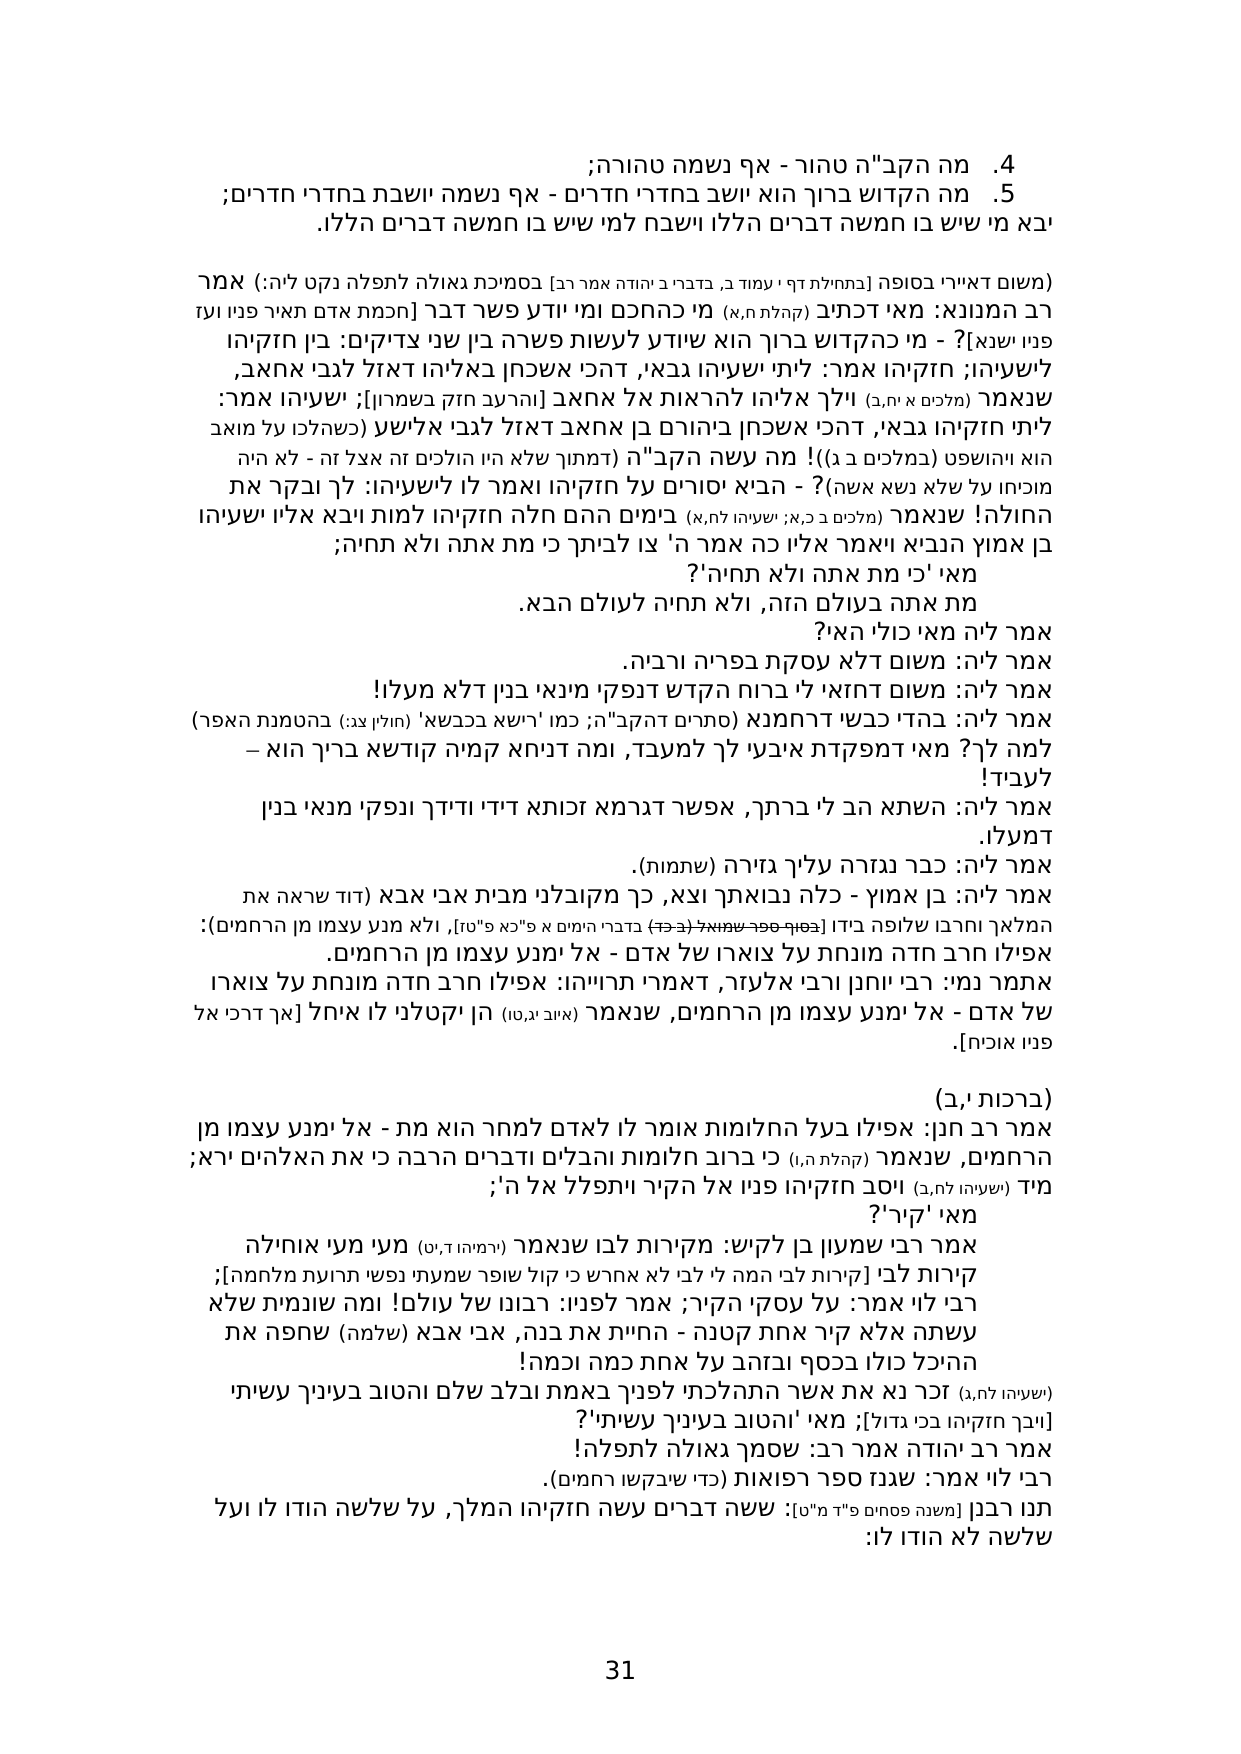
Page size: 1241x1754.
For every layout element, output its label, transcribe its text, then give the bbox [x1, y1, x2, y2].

text יבא מי שיש בו חמשה דברים הללו וישבח למי שיש בו חמשה דברים הללו. [187, 208, 1053, 237]
text מאי 'כי מת אתה ולא תחיה'? [187, 559, 978, 588]
text (ברכות י,ב) [187, 1084, 1053, 1113]
text אתמר נמי: רבי יוחנן ורבי אלעזר, דאמרי תרוייהו: אפילו חרב חדה מונחת על צוארו של אדם - אל ימנע עצמו מן הרחמים, שנאמר (איוב יג,טו) הן יקטלני לו איחל [אך דרכי אל פניו אוכיח]. [187, 967, 1053, 1055]
text אמר רב חנן: אפילו בעל החלומות אומר לו לאדם למחר הוא מת - אל ימנע עצמו מן הרחמים, שנאמר (קהלת ה,ו) כי ברוב חלומות והבלים ודברים הרבה כי את האלהים ירא; מיד (ישעיהו לח,ב) ויסב חזקיהו פניו אל הקיר ויתפלל אל ה'; [187, 1113, 1053, 1201]
text רבי לוי אמר: שגנז ספר רפואות (כדי שיבקשו רחמים). [187, 1463, 1053, 1493]
text אמר ליה: כבר נגזרה עליך גזירה (שתמות). [187, 851, 1053, 880]
text (ישעיהו לח,ג) זכר נא את אשר התהלכתי לפניך באמת ובלב שלם והטוב בעיניך עשיתי [ויבך חזקיהו בכי גדול]; מאי 'והטוב בעיניך עשיתי'? [187, 1376, 1053, 1434]
text אמר ליה: בהדי כבשי דרחמנא (סתרים דהקב"ה; כמו 'רישא בכבשא' (חולין צג:) בהטמנת האפר) למה לך? מאי דמפקדת איבעי לך למעבד, ומה דניחא קמיה קודשא בריך הוא – לעביד! [187, 705, 1053, 792]
text אמר ליה: בן אמוץ - כלה נבואתך וצא, כך מקובלני מבית אבי אבא (דוד שראה את המלאך וחרבו שלופה בידו [בסוף ספר שמואל (ב כד) בדברי הימים א פ"כא פ"טז], ולא מנע עצמו מן הרחמים): אפילו חרב חדה מונחת על צוארו של אדם - אל ימנע עצמו מן הרחמים. [187, 880, 1053, 967]
text אמר ליה: השתא הב לי ברתך, אפשר דגרמא זכותא דידי ודידך ונפקי מנאי בנין דמעלו. [187, 792, 1053, 851]
text אמר רב יהודה אמר רב: שסמך גאולה לתפלה! [187, 1434, 1053, 1463]
text מת אתה בעולם הזה, ולא תחיה לעולם הבא. [187, 588, 978, 617]
text מאי 'קיר'? [187, 1201, 978, 1230]
list מה הקב"ה טהור - אף נשמה טהורה; [187, 150, 1016, 179]
text (משום דאיירי בסופה [בתחילת דף י עמוד ב, בדברי ב יהודה אמר רב] בסמיכת גאולה לתפלה נקט ליה:) אמר רב המנונא: מאי דכתיב (קהלת ח,א) מי כהחכם ומי יודע פשר דבר [חכמת אדם תאיר פניו ועז פניו ישנא]? - מי כהקדוש ברוך הוא שיודע לעשות פשרה בין שני צדיקים: בין חזקיהו לישעיהו; חזקיהו אמר: ליתי ישעיהו גבאי, דהכי אשכחן באליהו דאזל לגבי אחאב, שנאמר (מלכים א יח,ב) וילך אליהו להראות אל אחאב [והרעב חזק בשמרון]; ישעיהו אמר: ליתי חזקיהו גבאי, דהכי אשכחן ביהורם בן אחאב דאזל לגבי אלישע (כשהלכו על מואב הוא ויהושפט (במלכים ב ג))! מה עשה הקב"ה (דמתוך שלא היו הולכים זה אצל זה - לא היה מוכיחו על שלא נשא אשה)? - הביא יסורים על חזקיהו ואמר לו לישעיהו: לך ובקר את החולה! שנאמר (מלכים ב כ,א; ישעיהו לח,א) בימים ההם חלה חזקיהו למות ויבא אליו ישעיהו בן אמוץ הנביא ויאמר אליו כה אמר ה' צו לביתך כי מת אתה ולא תחיה; [187, 266, 1053, 559]
text אמר ליה: משום דחזאי לי ברוח הקדש דנפקי מינאי בנין דלא מעלו! [187, 676, 1053, 705]
text אמר רבי שמעון בן לקיש: מקירות לבו שנאמר (ירמיהו ד,יט) מעי מעי אוחילה קירות לבי [קירות לבי המה לי לבי לא אחרש כי קול שופר שמעתי נפשי תרועת מלחמה]; [187, 1230, 978, 1288]
text רבי לוי אמר: על עסקי הקיר; אמר לפניו: רבונו של עולם! ומה שונמית שלא עשתה אלא קיר אחת קטנה - החיית את בנה, אבי אבא (שלמה) שחפה את ההיכל כולו בכסף ובזהב על אחת כמה וכמה! [187, 1288, 978, 1376]
text אמר ליה מאי כולי האי? [187, 617, 1053, 646]
text תנו רבנן [משנה פסחים פ"ד מ"ט]: ששה דברים עשה חזקיהו המלך, על שלשה הודו לו ועל שלשה לא הודו לו: [187, 1493, 1053, 1551]
text אמר ליה: משום דלא עסקת בפריה ורביה. [187, 646, 1053, 676]
list מה הקדוש ברוך הוא יושב בחדרי חדרים - אף נשמה יושבת בחדרי חדרים; [187, 179, 1016, 208]
